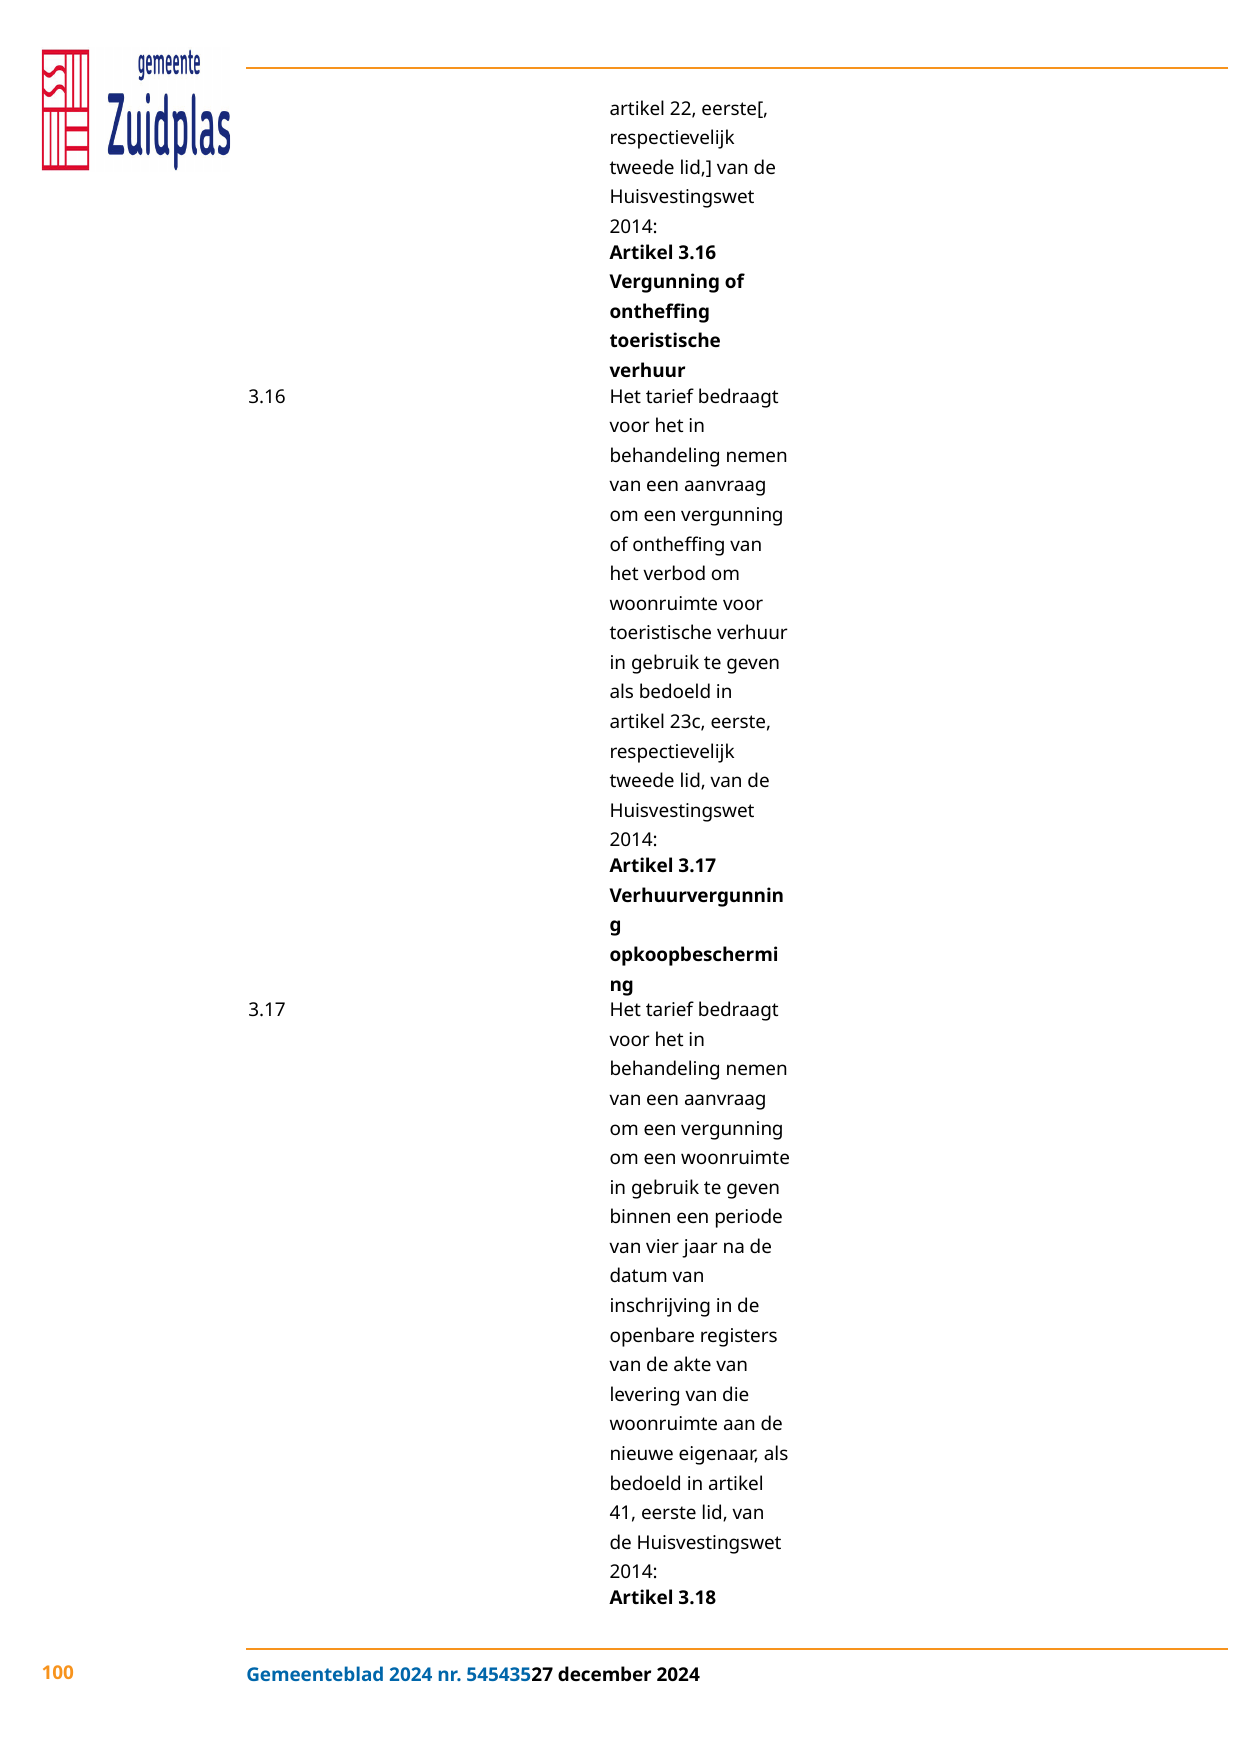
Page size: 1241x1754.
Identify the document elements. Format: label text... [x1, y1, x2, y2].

table_cell [429, 1584, 609, 1610]
table_cell [790, 383, 971, 852]
table_cell Het tarief bedraagt voor het in behandeling nemen van een aanvraag om een vergunning om een woonruimte in gebruik te geven binnen een periode van vier jaar na de datum van inschrijving in de openbare registers van de akte van levering van die woonruimte aan de nieuwe eigenaar, als bedoeld in artikel 41, eerste lid, van de Huisvestingswet 2014: [609, 996, 790, 1584]
table_cell [790, 239, 971, 383]
table_cell Artikel 3.18 [609, 1584, 790, 1610]
table_cell [971, 1584, 1152, 1610]
table_cell [971, 996, 1152, 1584]
picture [41, 47, 231, 172]
table_cell [790, 853, 971, 996]
table_cell [248, 239, 429, 383]
table_cell 3.16 [248, 383, 429, 852]
table_cell [971, 239, 1152, 383]
table_cell 3.17 [248, 996, 429, 1584]
table_cell Het tarief bedraagt voor het in behandeling nemen van een aanvraag om een vergunning of ontheffing van het verbod om woonruimte voor toeristische verhuur in gebruik te geven als bedoeld in artikel 23c, eerste, respectievelijk tweede lid, van de Huisvestingswet 2014: [609, 383, 790, 852]
table_cell [429, 996, 609, 1584]
table_cell [429, 853, 609, 996]
table_cell artikel 22, eerste[, respectievelijk tweede lid,] van de Huisvestingswet 2014: [609, 95, 790, 239]
table_cell Artikel 3.17 Verhuurvergunning opkoopbescherming [609, 853, 790, 996]
table_cell [971, 95, 1152, 239]
table_cell [429, 95, 609, 239]
table_cell [248, 95, 429, 239]
table_cell [429, 383, 609, 852]
table_cell [248, 1584, 429, 1610]
table_cell [429, 239, 609, 383]
table_cell Artikel 3.16 Vergunning of ontheffing toeristische verhuur [609, 239, 790, 383]
table_cell [248, 853, 429, 996]
table_cell [790, 1584, 971, 1610]
table_cell [790, 95, 971, 239]
table_cell [971, 853, 1152, 996]
table_cell [790, 996, 971, 1584]
table_cell [971, 383, 1152, 852]
